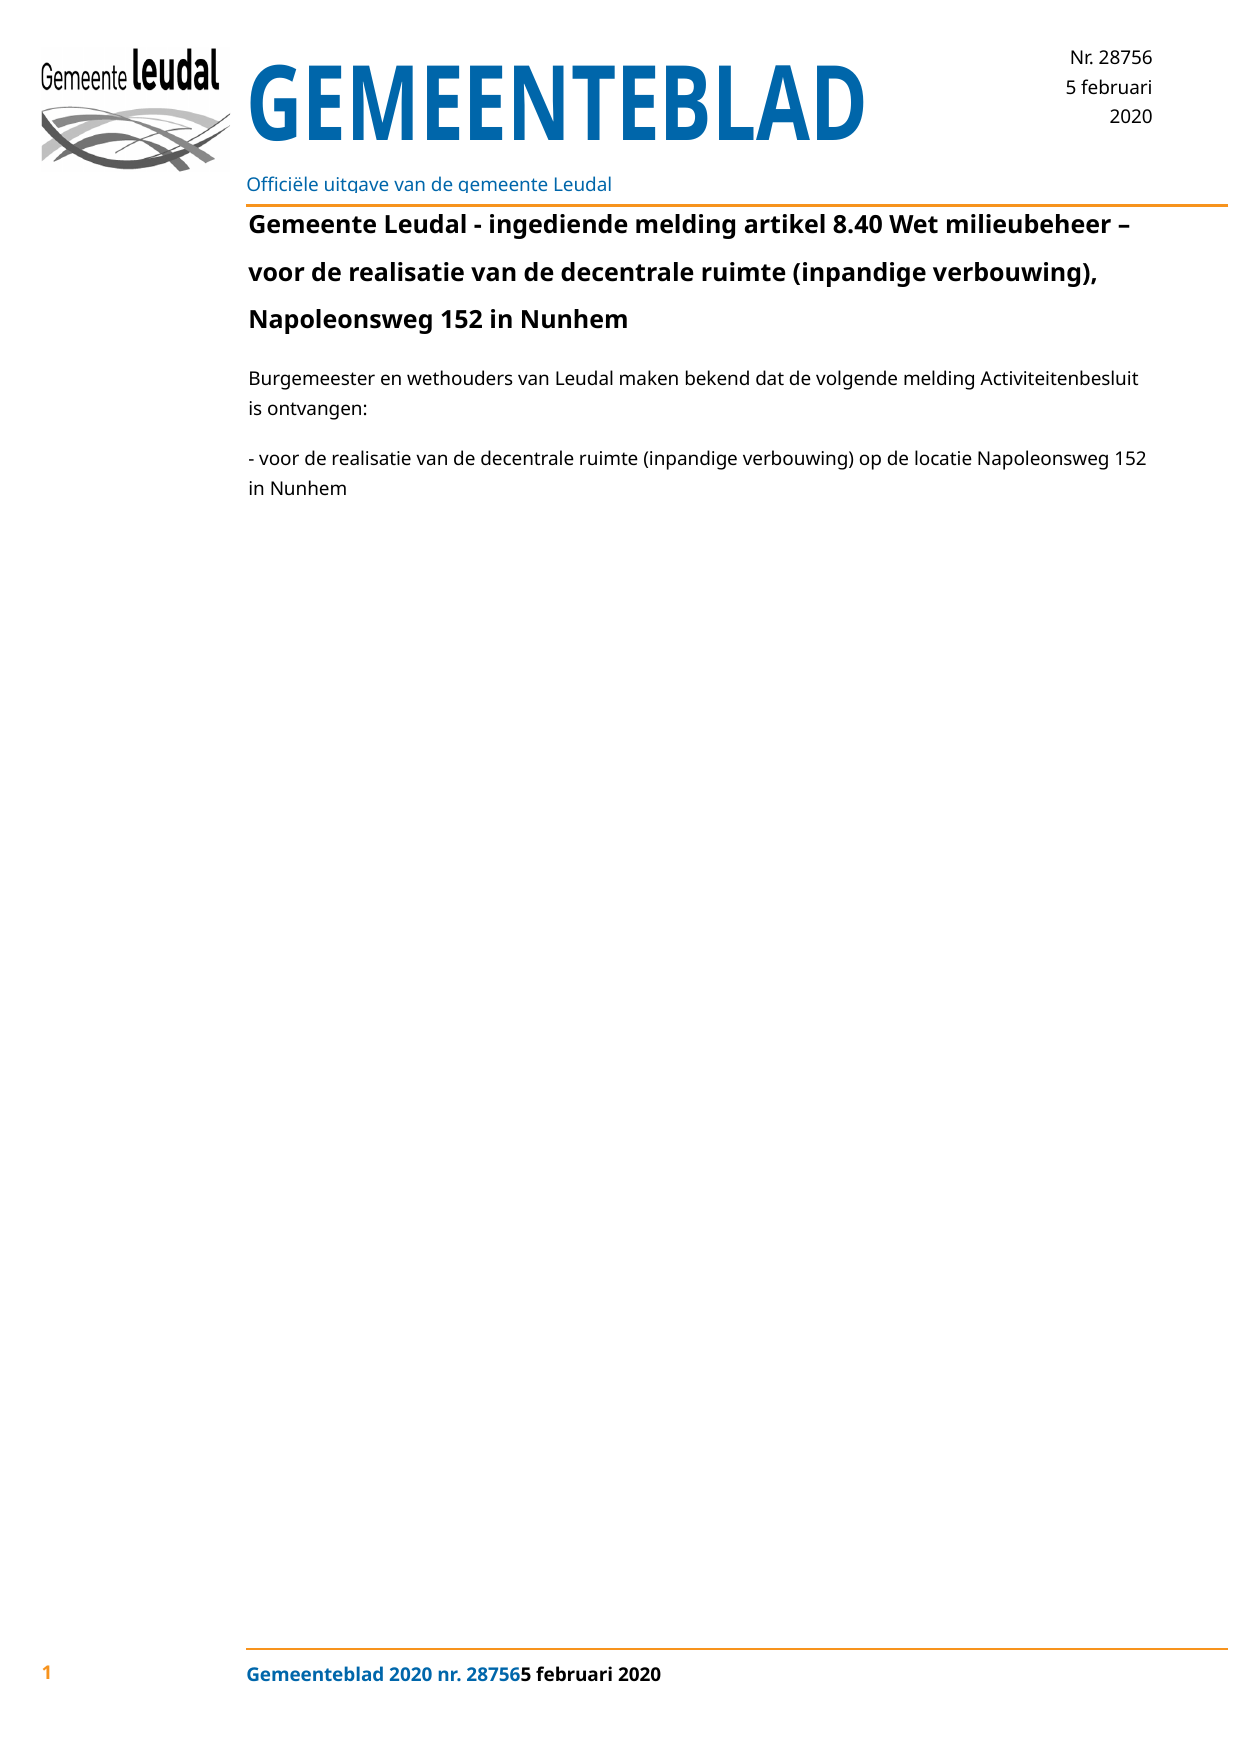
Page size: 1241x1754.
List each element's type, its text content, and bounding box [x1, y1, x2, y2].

text Burgemeester en wethouders van Leudal maken bekend dat de volgende melding Activiteitenbesluit is ontvangen: [248, 366, 1152, 421]
text Gemeente Leudal - ingediende melding artikel 8.40 Wet milieubeheer – voor de realisatie van de decentrale ruimte (inpandige verbouwing), Napoleonsweg 152 in Nunhem [248, 207, 1152, 336]
picture [41, 47, 231, 172]
text - voor de realisatie van de decentrale ruimte (inpandige verbouwing) op de locatie Napoleonsweg 152 in Nunhem [248, 446, 1152, 501]
